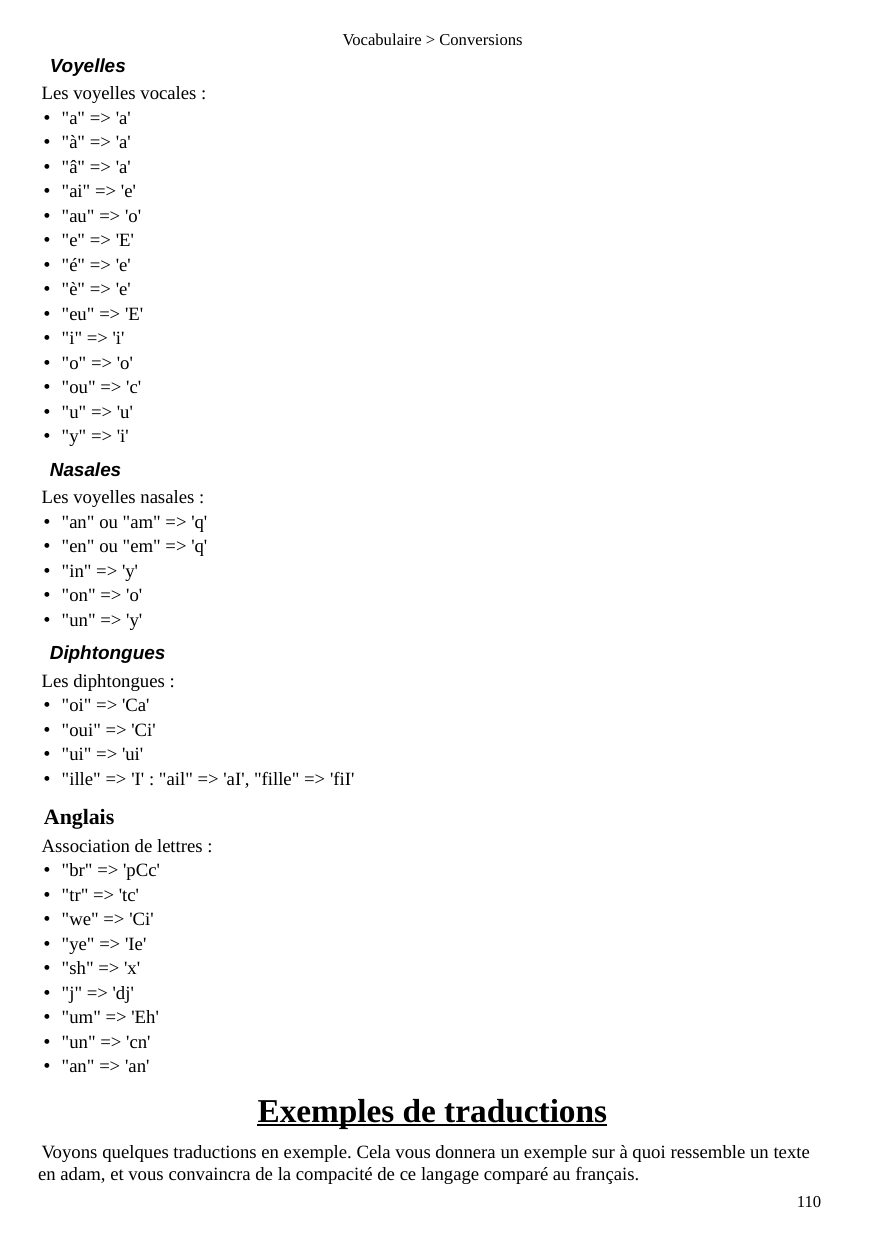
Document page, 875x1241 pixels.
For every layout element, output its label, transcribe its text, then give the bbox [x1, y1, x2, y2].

list "ou" => 'c' [44, 376, 827, 398]
list "j" => 'dj' [44, 982, 827, 1003]
text Les diphtongues : [38, 669, 827, 691]
list "u" => 'u' [44, 401, 827, 422]
list "a" => 'a' [44, 107, 827, 128]
list "un" => 'cn' [44, 1031, 827, 1052]
list "ui" => 'ui' [44, 743, 827, 764]
text Les voyelles nasales : [38, 486, 827, 508]
list "ai" => 'e' [44, 180, 827, 202]
list "en" ou "em" => 'q' [44, 535, 827, 557]
list "â" => 'a' [44, 156, 827, 177]
list "e" => 'E' [44, 229, 827, 251]
subtitle Voyelles [49, 54, 827, 76]
list "we" => 'Ci' [44, 908, 827, 930]
list "à" => 'a' [44, 131, 827, 153]
list "un" => 'y' [44, 608, 827, 630]
list "ille" => 'I' : "ail" => 'aI', "fille" => 'fiI' [44, 767, 827, 789]
list "o" => 'o' [44, 352, 827, 373]
subtitle Diphtongues [49, 642, 827, 663]
text Association de lettres : [38, 835, 827, 856]
list "on" => 'o' [44, 584, 827, 606]
list "um" => 'Eh' [44, 1006, 827, 1028]
list "y" => 'i' [44, 425, 827, 447]
list "sh" => 'x' [44, 957, 827, 979]
list "è" => 'e' [44, 278, 827, 300]
list "oi" => 'Ca' [44, 694, 827, 716]
list "in" => 'y' [44, 559, 827, 581]
list "tr" => 'tc' [44, 884, 827, 905]
list "eu" => 'E' [44, 303, 827, 324]
subtitle Anglais [44, 804, 827, 829]
subtitle Exemples de traductions [38, 1091, 827, 1130]
list "an" ou "am" => 'q' [44, 511, 827, 532]
list "br" => 'pCc' [44, 859, 827, 881]
list "i" => 'i' [44, 327, 827, 349]
subtitle Nasales [49, 458, 827, 480]
list "oui" => 'Ci' [44, 718, 827, 740]
list "an" => 'an' [44, 1055, 827, 1077]
text Les voyelles vocales : [38, 82, 827, 104]
text Voyons quelques traductions en exemple. Cela vous donnera un exemple sur à quoi ressemble un texte en adam, et vous convaincra de la compacité de ce langage comparé au français. [38, 1141, 827, 1184]
list "é" => 'e' [44, 254, 827, 275]
list "ye" => 'Ie' [44, 933, 827, 954]
list "au" => 'o' [44, 205, 827, 226]
